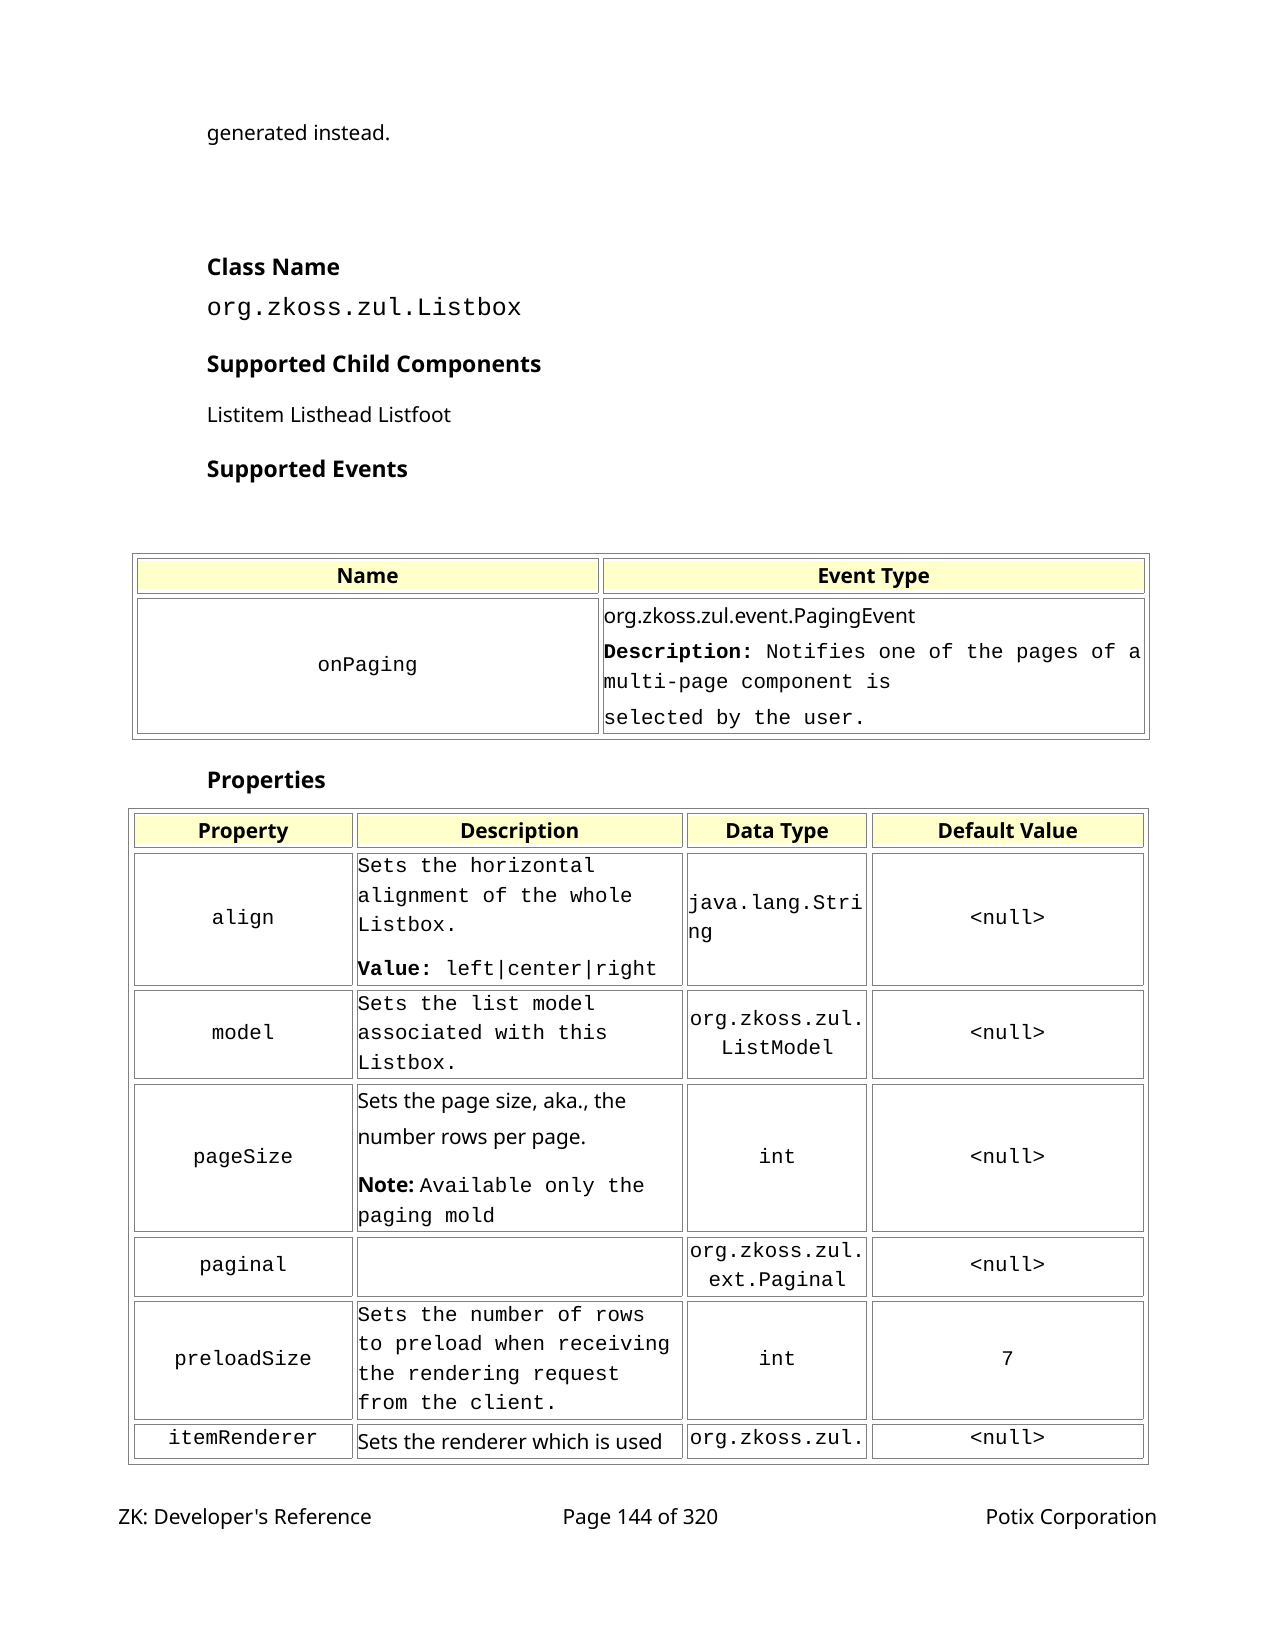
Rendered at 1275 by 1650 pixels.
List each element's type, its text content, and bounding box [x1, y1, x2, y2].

table_cell org.zkoss.zul.ext.Paginal [685, 1231, 869, 1296]
table_cell preloadSize [131, 1296, 354, 1418]
table_cell Sets the renderer which is used [354, 1419, 685, 1458]
table_cell [354, 1231, 685, 1296]
table_cell Sets the list model associated with this Listbox. [354, 985, 685, 1078]
table_cell onPaging [134, 593, 600, 733]
text Listitem Listhead Listfoot [207, 400, 1157, 428]
subtitle Properties [207, 764, 1157, 795]
table_cell Sets the number of rows to preload when receiving the rendering request from the client. [354, 1296, 685, 1418]
table_cell <null> [869, 1231, 1146, 1296]
table_cell align [131, 847, 354, 985]
table_header Event Type [600, 554, 1147, 592]
subtitle Supported Events [207, 453, 1157, 484]
subtitle Supported Child Components [207, 348, 1157, 379]
table_cell org.zkoss.zul. [685, 1419, 869, 1458]
table_cell itemRenderer [131, 1419, 354, 1458]
table_cell <null> [869, 1419, 1146, 1458]
table_cell pageSize [131, 1078, 354, 1231]
table_cell [358, 1238, 682, 1296]
table_header Name [134, 554, 600, 592]
subtitle Class Name [207, 251, 1157, 282]
table_cell int [685, 1296, 869, 1418]
table_cell Sets the page size, aka., the number rows per page. Note: Available only the paging mold [354, 1078, 685, 1231]
table_header Default Value [869, 809, 1146, 847]
table_cell org.zkoss.zul.ListModel [685, 985, 869, 1078]
table_header Description [354, 809, 685, 847]
table_cell model [131, 985, 354, 1078]
table_cell <null> [869, 985, 1146, 1078]
table_cell org.zkoss.zul.event.PagingEvent Description: Notifies one of the pages of a multi-page component is selected by the user. [600, 593, 1147, 733]
table_cell 7 [869, 1296, 1146, 1418]
table_cell <null> [869, 1078, 1146, 1231]
table_cell int [685, 1078, 869, 1231]
table_header Data Type [685, 809, 869, 847]
table_cell <null> [869, 847, 1146, 985]
table_cell Sets the horizontal alignment of the whole Listbox. Value: left|center|right [354, 847, 685, 985]
table_cell java.lang.String [685, 847, 869, 985]
text generated instead. [207, 118, 1157, 146]
table_cell paginal [131, 1231, 354, 1296]
table_header Property [131, 809, 354, 847]
text org.zkoss.zul.Listbox [207, 294, 1157, 323]
